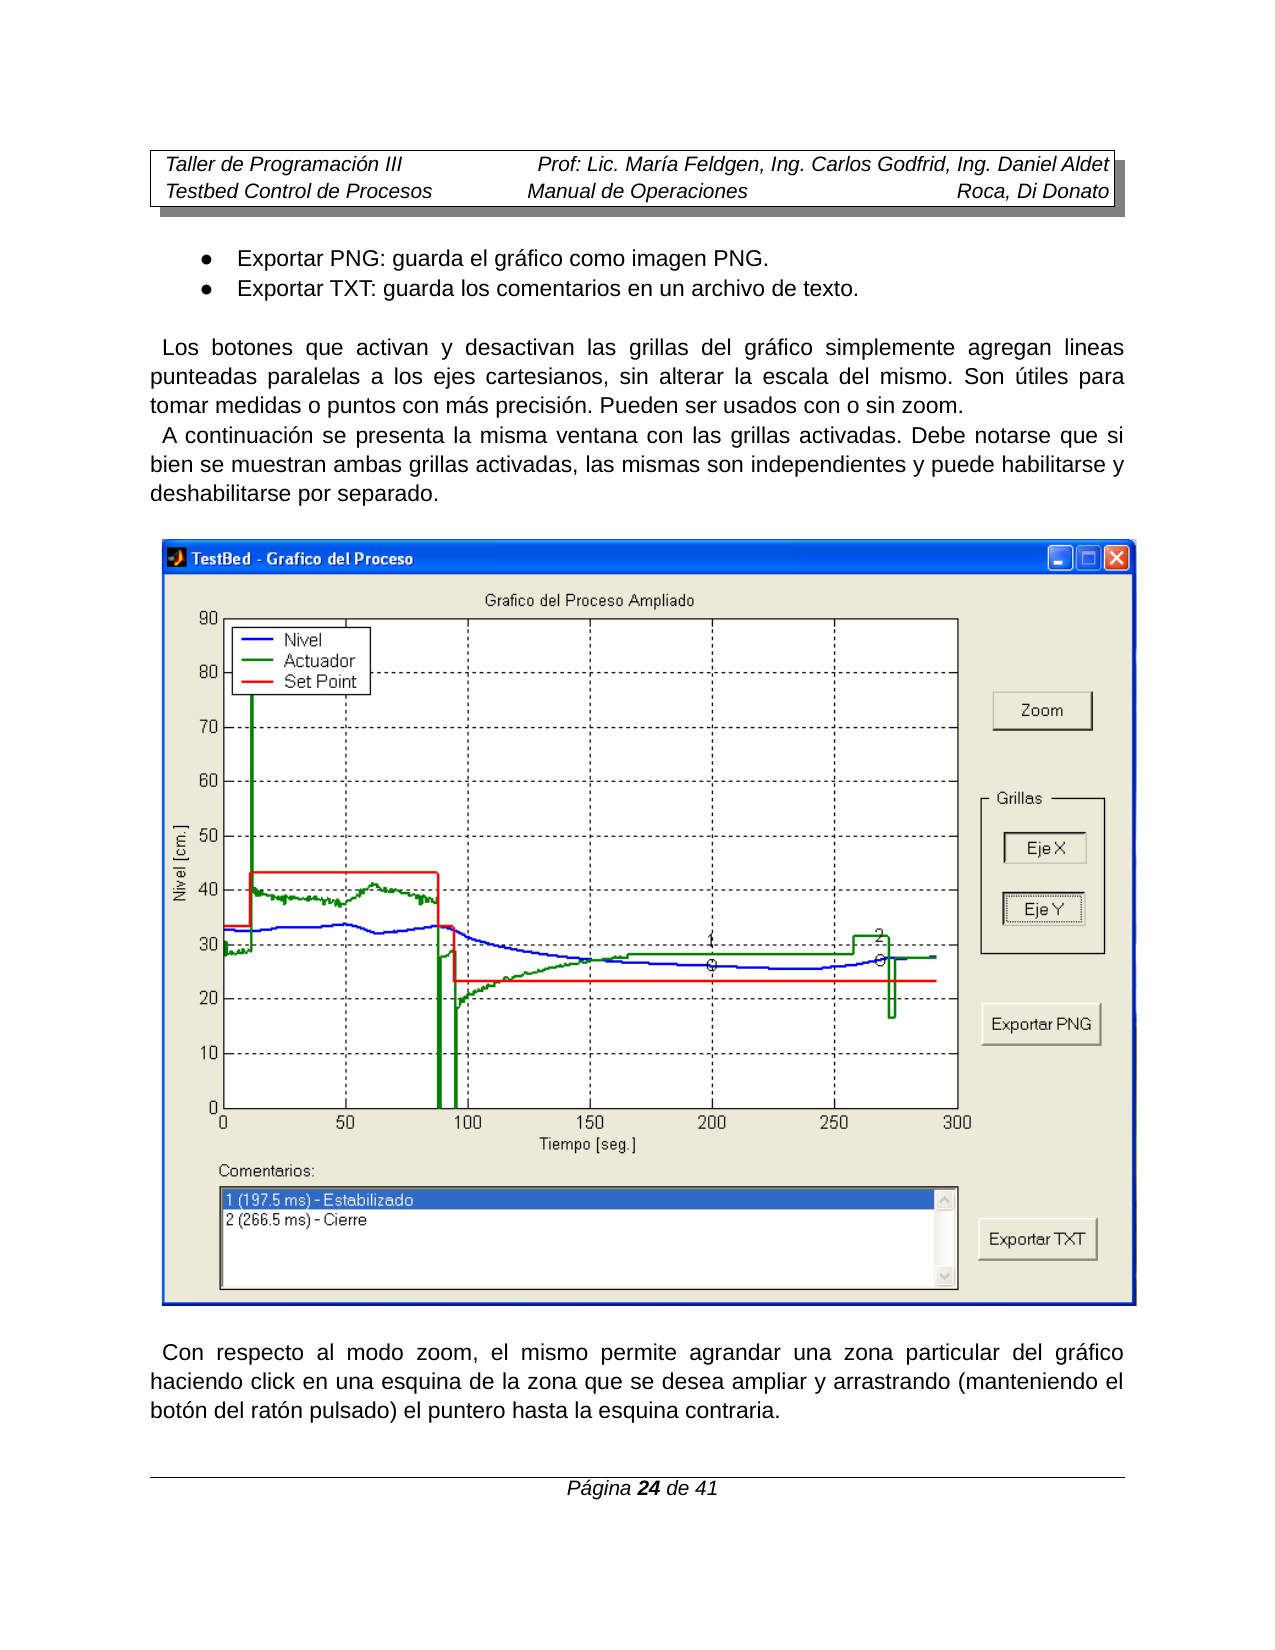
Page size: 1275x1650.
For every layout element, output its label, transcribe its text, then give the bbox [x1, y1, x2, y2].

text Con respecto al modo zoom, el mismo permite agrandar una zona particular del gráfico haciendo click en una esquina de la zona que se desea ampliar y arrastrando (manteniendo el botón del ratón pulsado) el puntero hasta la esquina contraria. [150, 1339, 1125, 1423]
list Exportar PNG: guarda el gráfico como imagen PNG. [187, 246, 1125, 272]
text A continuación se presenta la misma ventana con las grillas activadas. Debe notarse que si bien se muestran ambas grillas activadas, las mismas son independientes y puede habilitarse y deshabilitarse por separado. [150, 422, 1125, 507]
picture [161, 539, 1137, 1306]
text Los botones que activan y desactivan las grillas del gráfico simplemente agregan lineas punteadas paralelas a los ejes cartesianos, sin alterar la escala del mismo. Son útiles para tomar medidas o puntos con más precisión. Pueden ser usados con o sin zoom. [150, 334, 1125, 418]
list Exportar TXT: guarda los comentarios en un archivo de texto. [187, 275, 1125, 301]
